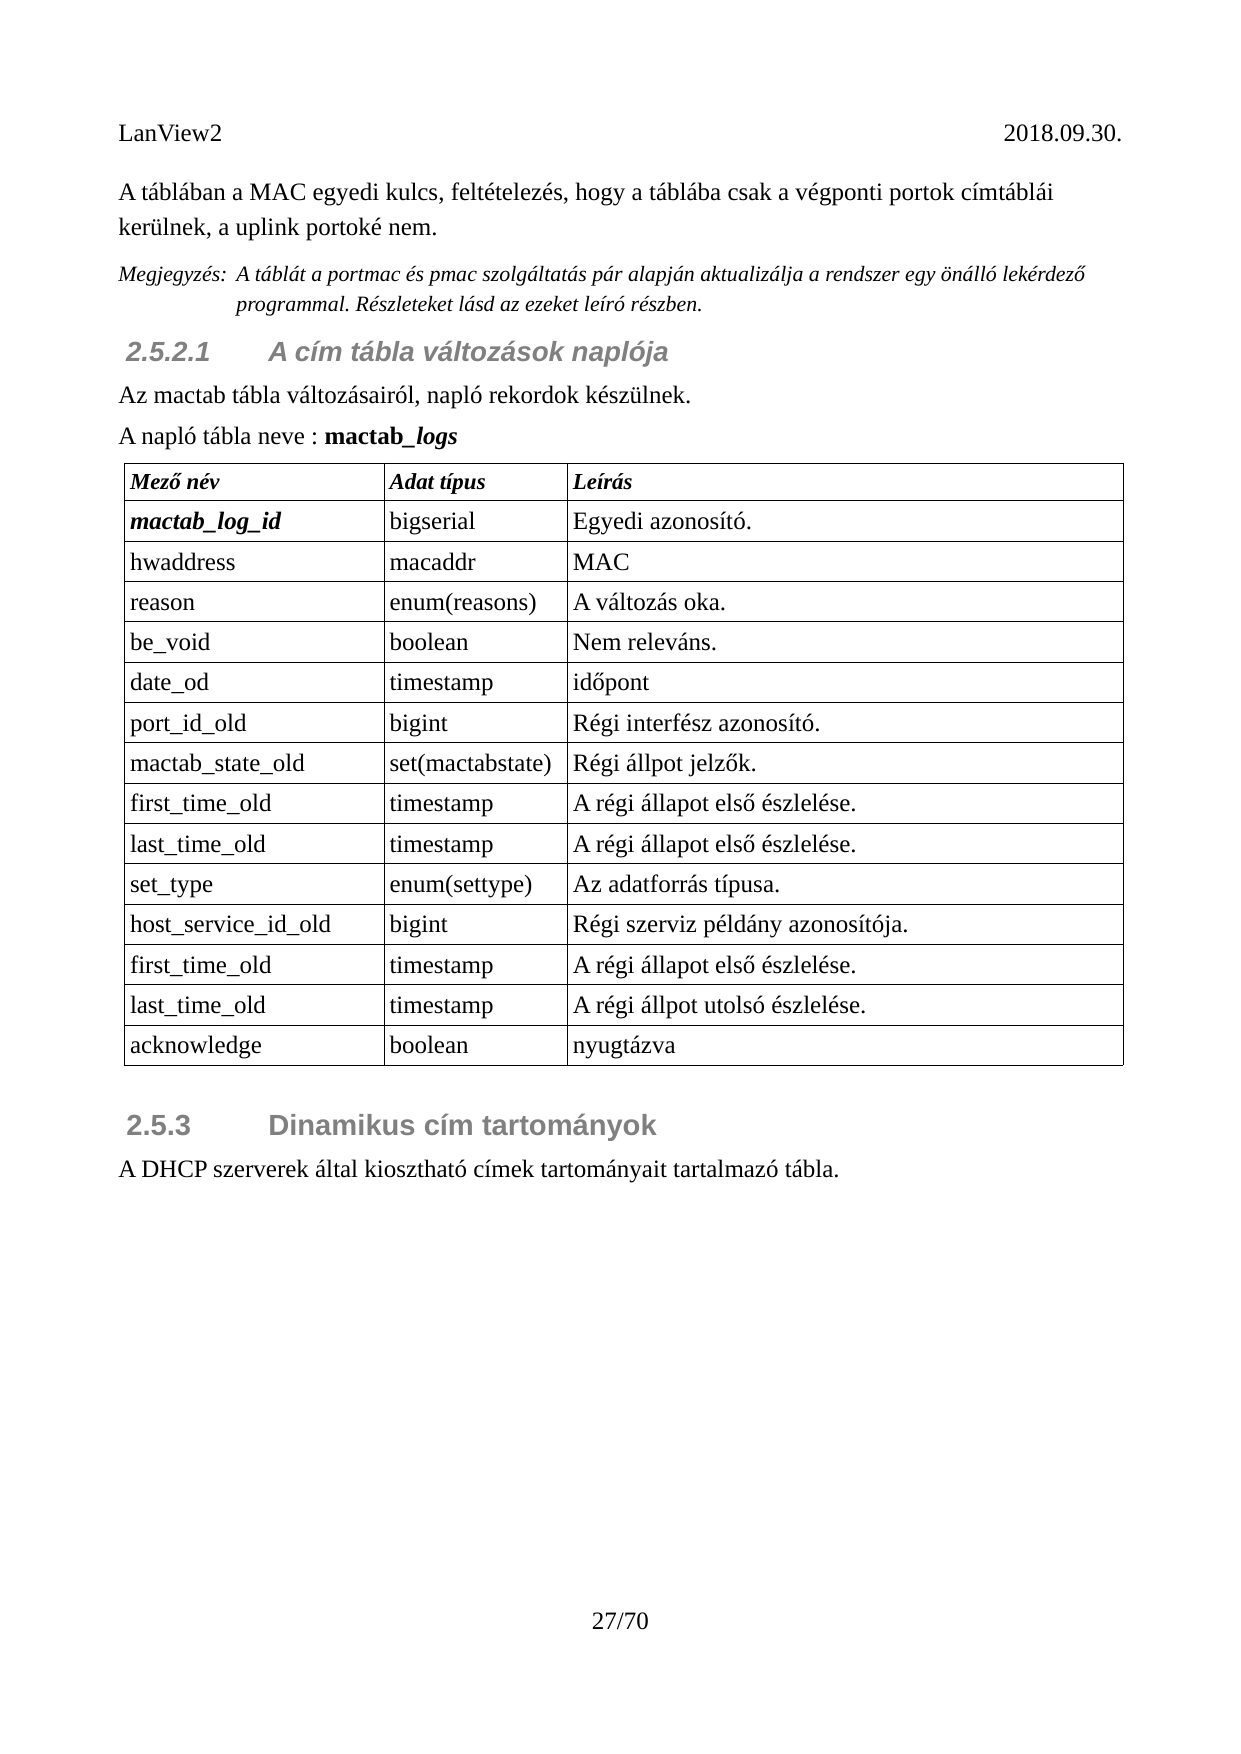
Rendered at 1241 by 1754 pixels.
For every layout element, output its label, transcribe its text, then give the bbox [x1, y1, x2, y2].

table_cell Nem releváns. [568, 622, 1123, 662]
table_cell mactab_state_old [125, 743, 384, 783]
table_cell boolean [385, 1026, 567, 1065]
table_cell timestamp [385, 784, 567, 823]
table_cell macaddr [385, 542, 567, 581]
table_cell A régi állapot első észlelése. [568, 824, 1123, 863]
table_cell port_id_old [125, 703, 384, 742]
table_cell be_void [125, 622, 384, 662]
table_cell MAC [568, 542, 1123, 581]
table_cell last_time_old [125, 824, 384, 863]
table_cell host_service_id_old [125, 905, 384, 944]
table_cell Az adatforrás típusa. [568, 864, 1123, 903]
table_cell first_time_old [125, 784, 384, 823]
table_header Mező név [125, 464, 384, 500]
text A táblában a MAC egyedi kulcs, feltételezés, hogy a táblába csak a végponti portok címtáblái kerülnek, a uplink portoké nem. [118, 177, 1122, 240]
table_cell nyugtázva [568, 1026, 1123, 1065]
text Megjegyzés: A táblát a portmac és pmac szolgáltatás pár alapján aktualizálja a rendszer egy önálló lekérdező programmal. Részleteket lásd az ezeket leíró részben. [118, 261, 1122, 316]
table_cell reason [125, 582, 384, 621]
table_cell A régi állpot utolsó észlelése. [568, 985, 1123, 1024]
table_cell acknowledge [125, 1026, 384, 1065]
table_cell bigint [385, 905, 567, 944]
table_cell hwaddress [125, 542, 384, 581]
table_cell date_od [125, 663, 384, 702]
table_cell timestamp [385, 985, 567, 1024]
table_cell Régi szerviz példány azonosítója. [568, 905, 1123, 944]
table_cell enum(reasons) [385, 582, 567, 621]
table_cell Régi állpot jelzők. [568, 743, 1123, 783]
text A DHCP szerverek által kiosztható címek tartományait tartalmazó tábla. [118, 1154, 1122, 1183]
table_header Adat típus [385, 464, 567, 500]
table_cell mactab_log_id [125, 501, 384, 541]
table_cell set_type [125, 864, 384, 903]
table_cell timestamp [385, 824, 567, 863]
text A napló tábla neve : mactab_logs [118, 421, 1122, 450]
table_cell set(mactabstate) [385, 743, 567, 783]
text Az mactab tábla változásairól, napló rekordok készülnek. [118, 380, 1122, 409]
table_cell Egyedi azonosító. [568, 501, 1123, 541]
table_cell timestamp [385, 663, 567, 702]
table_cell enum(settype) [385, 864, 567, 903]
table_cell boolean [385, 622, 567, 662]
table_cell időpont [568, 663, 1123, 702]
subtitle A cím tábla változások naplója [118, 336, 1122, 367]
table_cell timestamp [385, 945, 567, 984]
table_cell bigserial [385, 501, 567, 541]
table_cell Régi interfész azonosító. [568, 703, 1123, 742]
table_cell first_time_old [125, 945, 384, 984]
table_cell A régi állapot első észlelése. [568, 784, 1123, 823]
table_cell A régi állapot első észlelése. [568, 945, 1123, 984]
table_cell A változás oka. [568, 582, 1123, 621]
table_cell bigint [385, 703, 567, 742]
subtitle Dinamikus cím tartományok [118, 1108, 1122, 1142]
table_header Leírás [568, 464, 1123, 500]
table_cell last_time_old [125, 985, 384, 1024]
